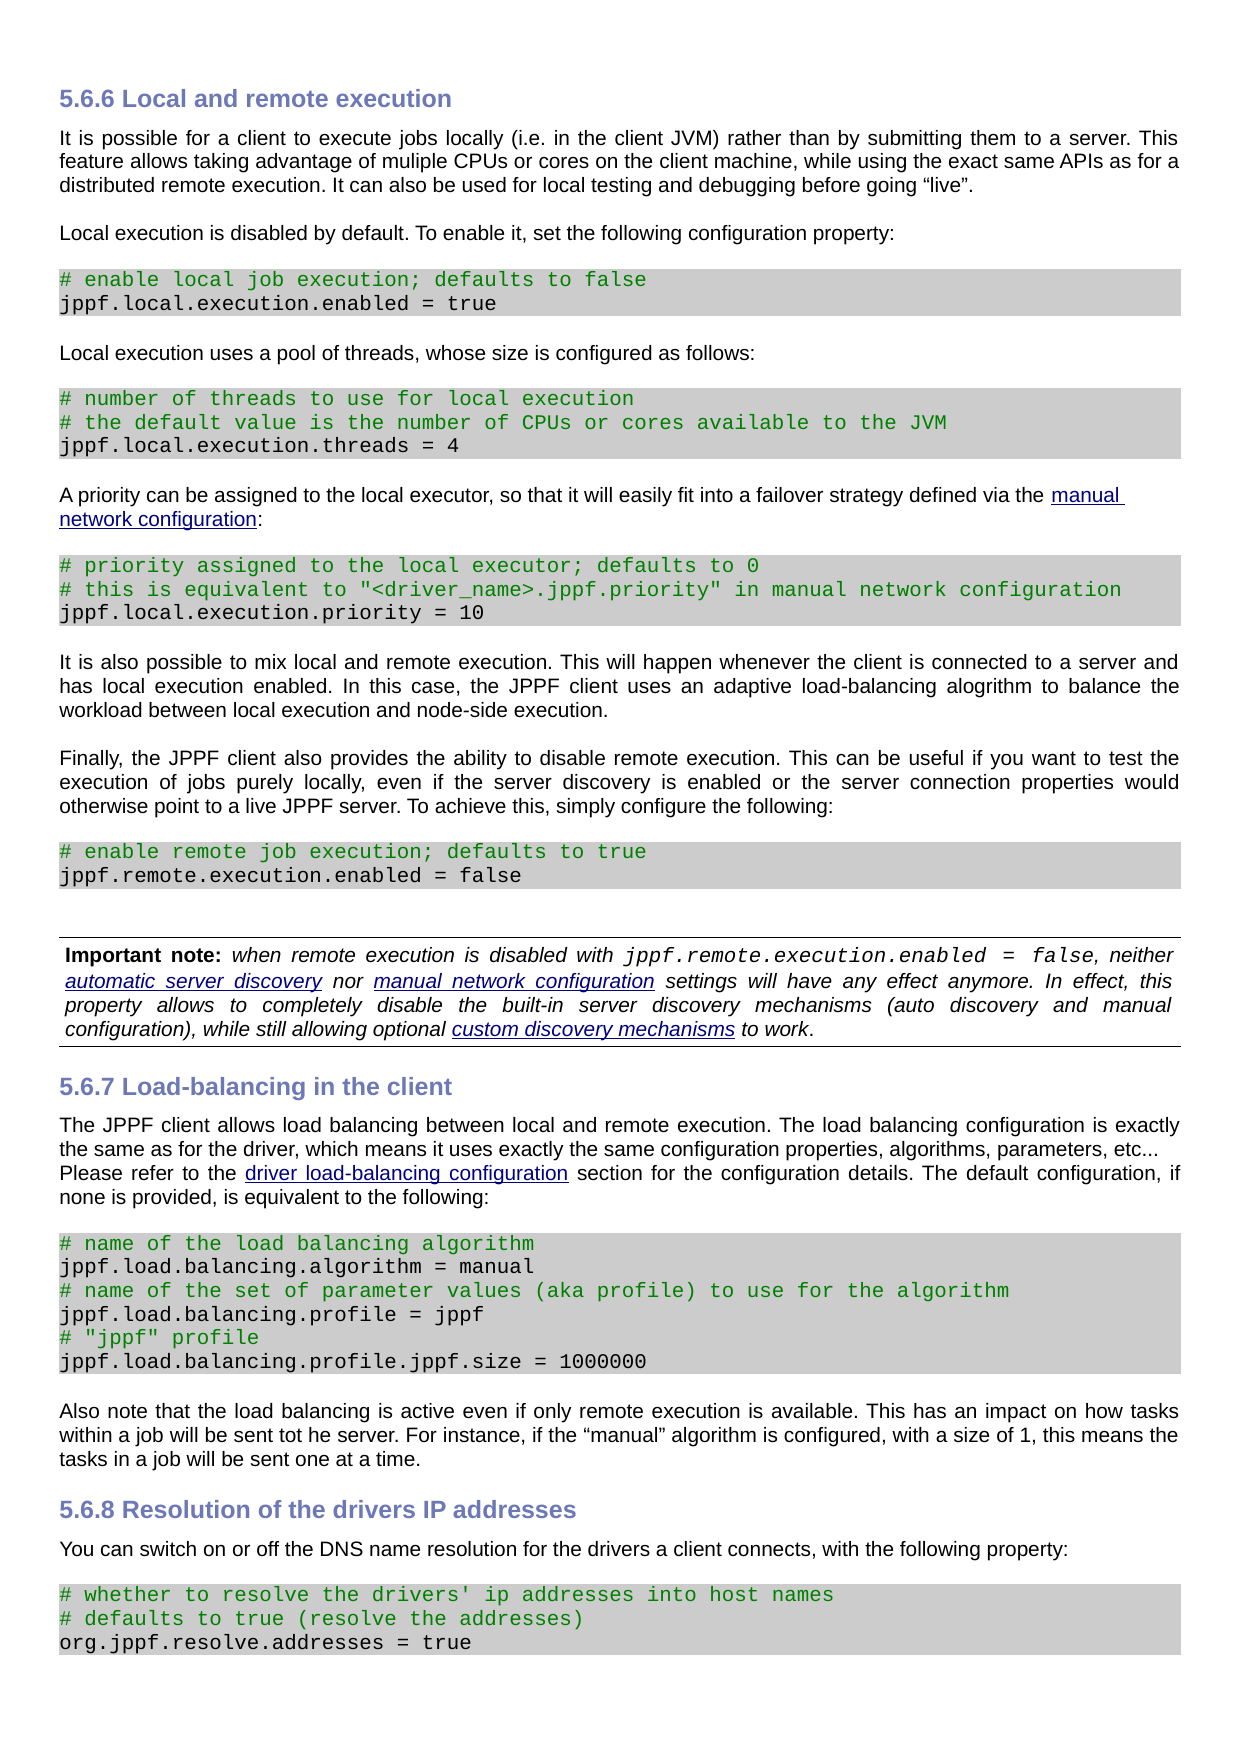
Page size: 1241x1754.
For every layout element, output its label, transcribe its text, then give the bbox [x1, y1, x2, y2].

subtitle Load-balancing in the client [59, 1072, 1181, 1100]
text # name of the load balancing algorithm [59, 1233, 1181, 1256]
text jppf.load.balancing.algorithm = manual [59, 1256, 1181, 1280]
text Local execution uses a pool of threads, whose size is configured as follows: [59, 340, 1181, 364]
subtitle Local and remote execution [59, 84, 1181, 113]
text You can switch on or off the DNS name resolution for the drivers a client connects, with the following property: [59, 1537, 1181, 1561]
text # this is equivalent to "<driver_name>.jppf.priority" in manual network configuration [59, 579, 1181, 602]
text It is also possible to mix local and remote execution. This will happen whenever the client is connected to a server and has local execution enabled. In this case, the JPPF client uses an adaptive load-balancing alogrithm to balance the workload between local execution and node-side execution. [59, 650, 1181, 722]
text It is possible for a client to execute jobs locally (i.e. in the client JVM) rather than by submitting them to a server. This feature allows taking advantage of muliple CPUs or cores on the client machine, while using the exact same APIs as for a distributed remote execution. It can also be used for local testing and debugging before going “live”. [59, 125, 1181, 197]
text # priority assigned to the local executor; defaults to 0 [59, 555, 1181, 579]
text jppf.load.balancing.profile.jppf.size = 1000000 [59, 1351, 1181, 1374]
text # defaults to true (resolve the addresses) [59, 1608, 1181, 1632]
text # enable local job execution; defaults to false jppf.local.execution.enabled = true [59, 269, 1181, 316]
text # name of the set of parameter values (aka profile) to use for the algorithm [59, 1280, 1181, 1303]
text A priority can be assigned to the local executor, so that it will easily fit into a failover strategy defined via the manual network configuration: [59, 483, 1181, 531]
text Also note that the load balancing is active even if only remote execution is available. This has an impact on how tasks within a job will be sent tot he server. For instance, if the “manual” algorithm is configured, with a size of 1, this means the tasks in a job will be sent one at a time. [59, 1398, 1181, 1470]
text # number of threads to use for local execution # the default value is the number of CPUs or cores available to the JVM jppf.local.execution.threads = 4 [59, 388, 1181, 459]
text Finally, the JPPF client also provides the ability to disable remote execution. This can be useful if you want to test the execution of jobs purely locally, even if the server discovery is enabled or the server connection properties would otherwise point to a live JPPF server. To achieve this, simply configure the following: [59, 746, 1181, 818]
text # enable remote job execution; defaults to true [59, 842, 1181, 865]
text # "jppf" profile [59, 1327, 1181, 1351]
text Important note: when remote execution is disabled with jppf.remote.execution.enabled = false, neither automatic server discovery nor manual network configuration settings will have any effect anymore. In effect, this property allows to completely disable the built-in server discovery mechanisms (auto discovery and manual configuration), while still allowing optional custom discovery mechanisms to work. [59, 938, 1181, 1046]
text # whether to resolve the drivers' ip addresses into host names [59, 1584, 1181, 1608]
subtitle Resolution of the drivers IP addresses [59, 1495, 1181, 1524]
text Please refer to the driver load-balancing configuration section for the configuration details. The default configuration, if none is provided, is equivalent to the following: [59, 1161, 1181, 1209]
text jppf.local.execution.priority = 10 [59, 602, 1181, 626]
text jppf.remote.execution.enabled = false [59, 865, 1181, 889]
text Local execution is disabled by default. To enable it, set the following configuration property: [59, 221, 1181, 245]
text jppf.load.balancing.profile = jppf [59, 1303, 1181, 1327]
text org.jppf.resolve.addresses = true [59, 1632, 1181, 1655]
text The JPPF client allows load balancing between local and remote execution. The load balancing configuration is exactly the same as for the driver, which means it uses exactly the same configuration properties, algorithms, parameters, etc... [59, 1113, 1181, 1161]
